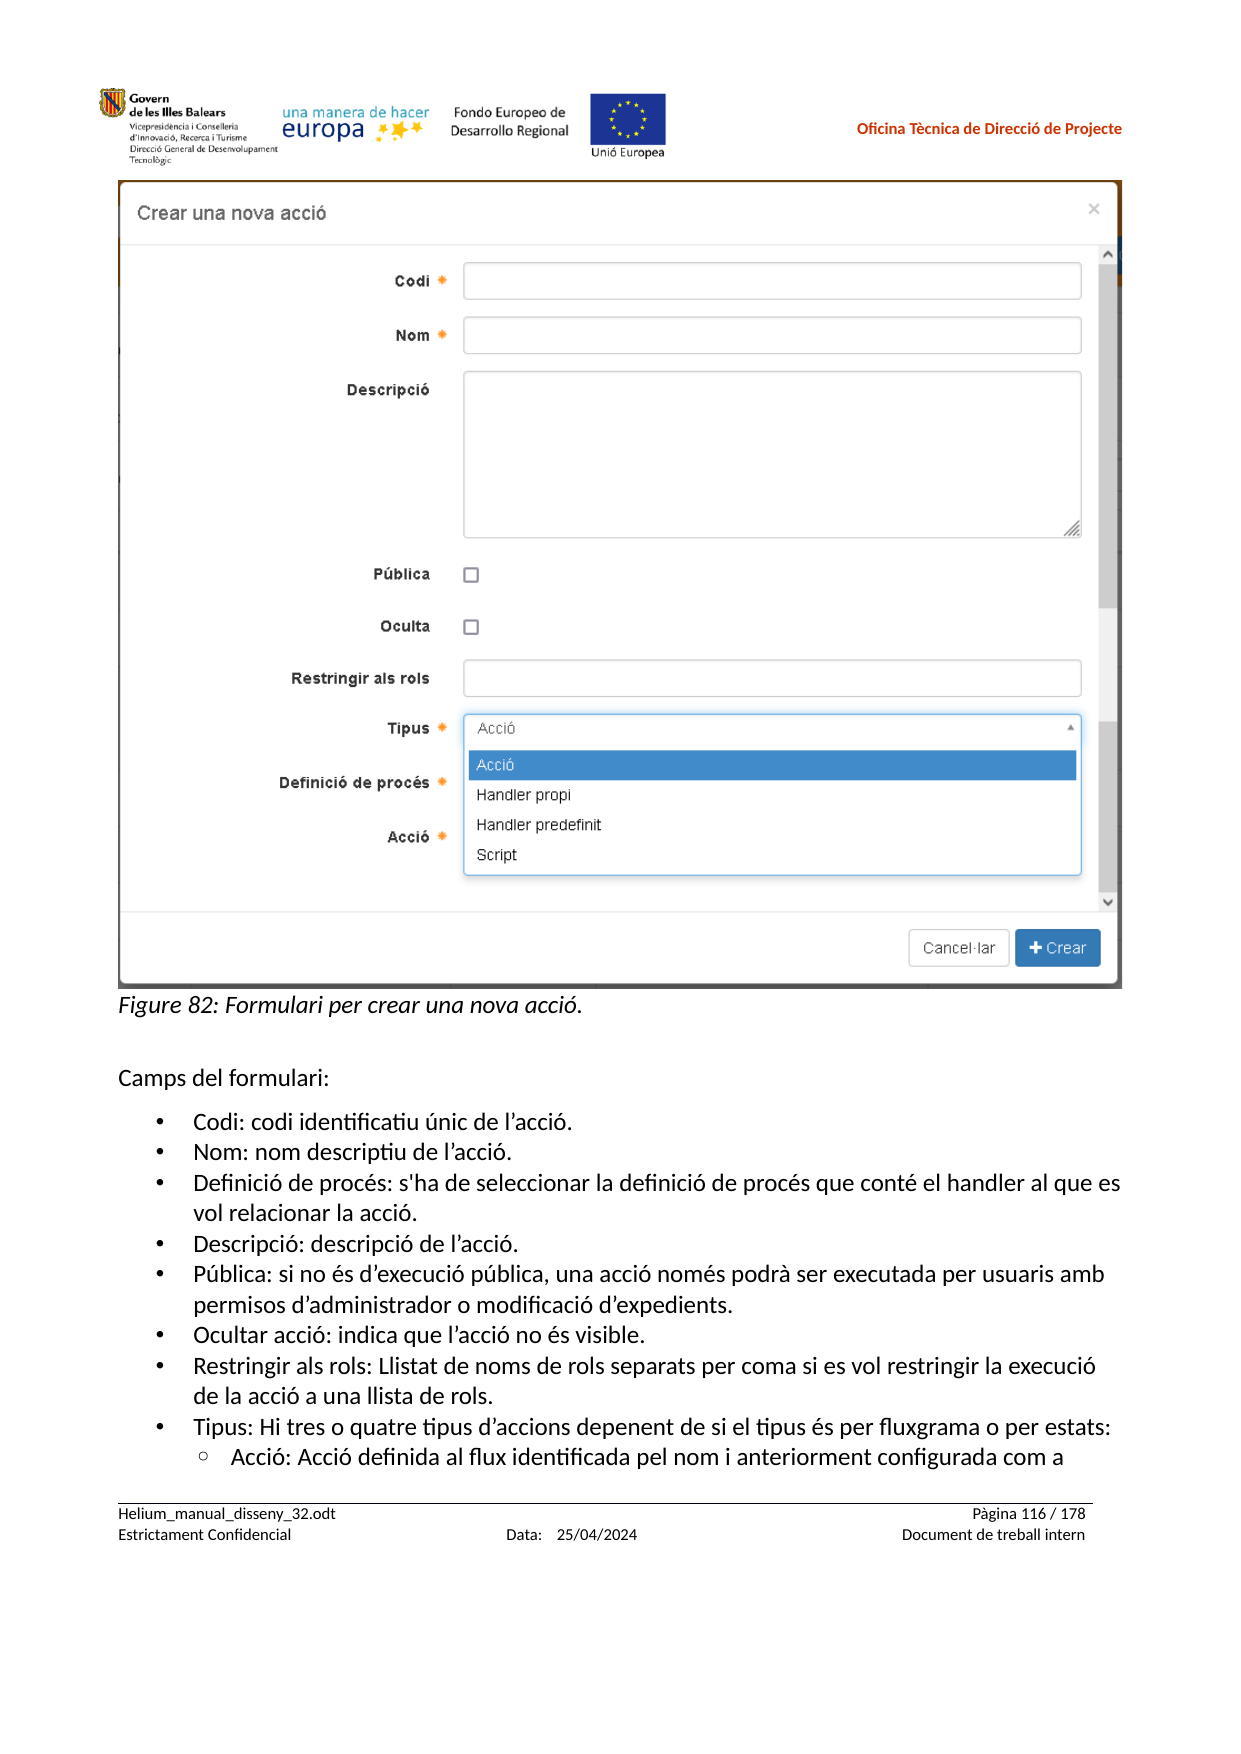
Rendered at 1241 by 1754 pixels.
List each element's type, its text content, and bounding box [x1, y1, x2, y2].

text Camps del formulari: [118, 1063, 1122, 1093]
list Tipus: Hi tres o quatre tipus d’accions depenent de si el tipus és per fluxgrama o per estats: [156, 1411, 1122, 1441]
list Codi: codi identificatiu únic de l’acció. [156, 1106, 1122, 1136]
list Definició de procés: s'ha de seleccionar la definició de procés que conté el handler al que es vol relacionar la acció. [156, 1167, 1122, 1228]
list Ocultar acció: indica que l’acció no és visible. [156, 1319, 1122, 1350]
picture [99, 87, 668, 166]
list Pública: si no és d’execució pública, una acció només podrà ser executada per usuaris amb permisos d’administrador o modificació d’expedients. [156, 1258, 1122, 1319]
text Figure 82: Formulari per crear una nova acció. [118, 989, 1122, 1019]
list Acció: Acció definida al flux identificada pel nom i anteriorment configurada com a [193, 1441, 1122, 1472]
list Nom: nom descriptiu de l’acció. [156, 1136, 1122, 1167]
list Restringir als rols: Llistat de noms de rols separats per coma si es vol restringir la execució de la acció a una llista de rols. [156, 1350, 1122, 1411]
picture [118, 180, 1123, 989]
list Descripció: descripció de l’acció. [156, 1228, 1122, 1258]
